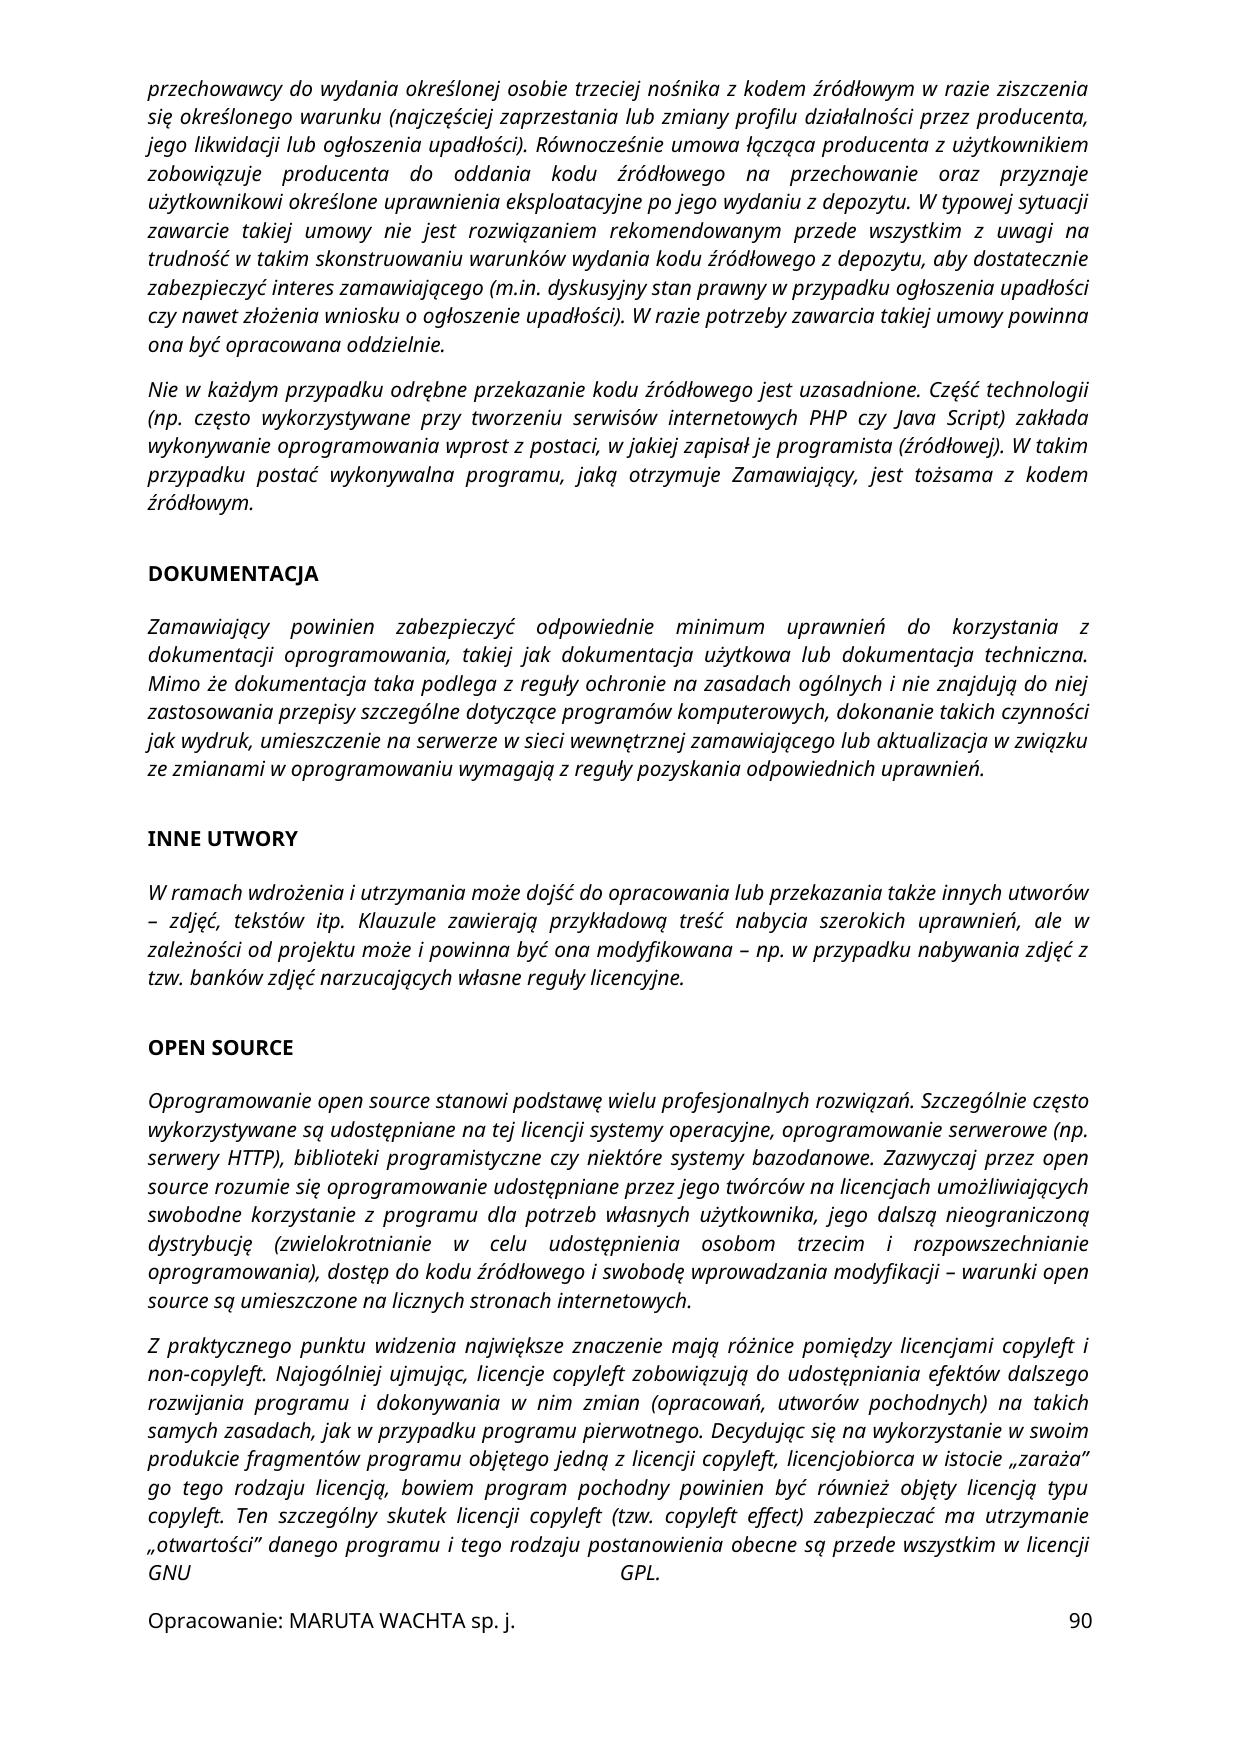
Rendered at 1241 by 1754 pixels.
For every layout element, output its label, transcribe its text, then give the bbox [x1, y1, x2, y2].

text OPEN SOURCE [148, 1033, 1093, 1062]
text Nie w każdym przypadku odrębne przekazanie kodu źródłowego jest uzasadnione. Część technologii (np. często wykorzystywane przy tworzeniu serwisów internetowych PHP czy Java Script) zakłada wykonywanie oprogramowania wprost z postaci, w jakiej zapisał je programista (źródłowej). W takim przypadku postać wykonywalna programu, jaką otrzymuje Zamawiający, jest tożsama z kodem źródłowym. [148, 375, 1093, 517]
text Oprogramowanie open source stanowi podstawę wielu profesjonalnych rozwiązań. Szczególnie często wykorzystywane są udostępniane na tej licencji systemy operacyjne, oprogramowanie serwerowe (np. serwery HTTP), biblioteki programistyczne czy niektóre systemy bazodanowe. Zazwyczaj przez open source rozumie się oprogramowanie udostępniane przez jego twórców na licencjach umożliwiających swobodne korzystanie z programu dla potrzeb własnych użytkownika, jego dalszą nieograniczoną dystrybucję (zwielokrotnianie w celu udostępnienia osobom trzecim i rozpowszechnianie oprogramowania), dostęp do kodu źródłowego i swobodę wprowadzania modyfikacji – warunki open source są umieszczone na licznych stronach internetowych. [148, 1087, 1093, 1314]
text przechowawcy do wydania określonej osobie trzeciej nośnika z kodem źródłowym w razie ziszczenia się określonego warunku (najczęściej zaprzestania lub zmiany profilu działalności przez producenta, jego likwidacji lub ogłoszenia upadłości). Równocześnie umowa łącząca producenta z użytkownikiem zobowiązuje producenta do oddania kodu źródłowego na przechowanie oraz przyznaje użytkownikowi określone uprawnienia eksploatacyjne po jego wydaniu z depozytu. W typowej sytuacji zawarcie takiej umowy nie jest rozwiązaniem rekomendowanym przede wszystkim z uwagi na trudność w takim skonstruowaniu warunków wydania kodu źródłowego z depozytu, aby dostatecznie zabezpieczyć interes zamawiającego (m.in. dyskusyjny stan prawny w przypadku ogłoszenia upadłości czy nawet złożenia wniosku o ogłoszenie upadłości). W razie potrzeby zawarcia takiej umowy powinna ona być opracowana oddzielnie. [148, 74, 1093, 358]
text Z praktycznego punktu widzenia największe znaczenie mają różnice pomiędzy licencjami copyleft i non-copyleft. Najogólniej ujmując, licencje copyleft zobowiązują do udostępniania efektów dalszego rozwijania programu i dokonywania w nim zmian (opracowań, utworów pochodnych) na takich samych zasadach, jak w przypadku programu pierwotnego. Decydując się na wykorzystanie w swoim produkcie fragmentów programu objętego jedną z licencji copyleft, licencjobiorca w istocie „zaraża” go tego rodzaju licencją, bowiem program pochodny powinien być również objęty licencją typu copyleft. Ten szczególny skutek licencji copyleft (tzw. copyleft effect) zabezpieczać ma utrzymanie „otwartości” danego programu i tego rodzaju postanowienia obecne są przede wszystkim w licencji GNU GPL. [148, 1331, 1093, 1587]
text DOKUMENTACJA [148, 559, 1093, 587]
text Zamawiający powinien zabezpieczyć odpowiednie minimum uprawnień do korzystania z dokumentacji oprogramowania, takiej jak dokumentacja użytkowa lub dokumentacja techniczna. Mimo że dokumentacja taka podlega z reguły ochronie na zasadach ogólnych i nie znajdują do niej zastosowania przepisy szczególne dotyczące programów komputerowych, dokonanie takich czynności jak wydruk, umieszczenie na serwerze w sieci wewnętrznej zamawiającego lub aktualizacja w związku ze zmianami w oprogramowaniu wymagają z reguły pozyskania odpowiednich uprawnień. [148, 612, 1093, 783]
text INNE UTWORY [148, 824, 1093, 853]
text W ramach wdrożenia i utrzymania może dojść do opracowania lub przekazania także innych utworów – zdjęć, tekstów itp. Klauzule zawierają przykładową treść nabycia szerokich uprawnień, ale w zależności od projektu może i powinna być ona modyfikowana – np. w przypadku nabywania zdjęć z tzw. banków zdjęć narzucających własne reguły licencyjne. [148, 878, 1093, 992]
